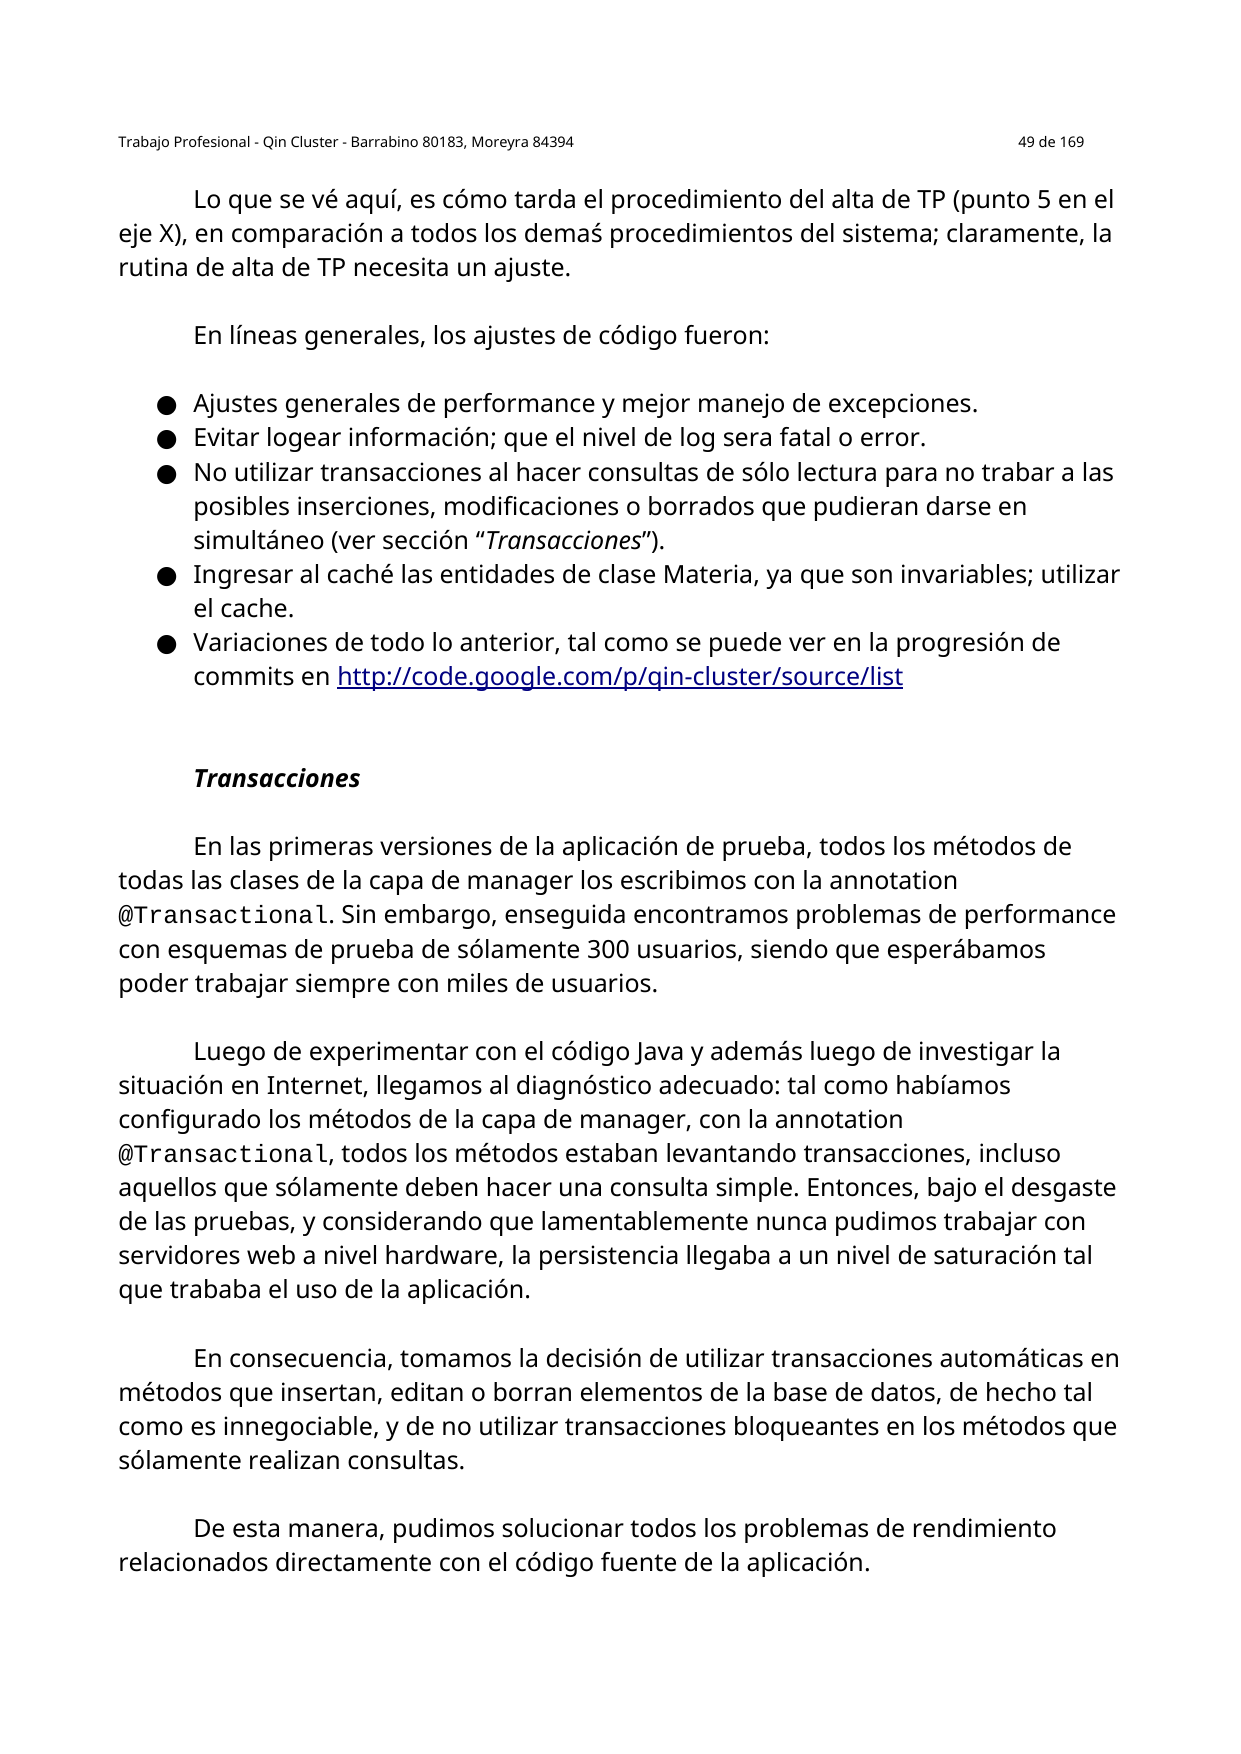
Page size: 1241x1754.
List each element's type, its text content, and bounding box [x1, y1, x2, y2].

list Variaciones de todo lo anterior, tal como se puede ver en la progresión de commits en http://code.google.com/p/qin-cluster/source/list [156, 624, 1122, 693]
list Evitar logear información; que el nivel de log sera fatal o error. [156, 420, 1122, 454]
text Luego de experimentar con el código Java y además luego de investigar la situación en Internet, llegamos al diagnóstico adecuado: tal como habíamos configurado los métodos de la capa de manager, con la annotation @Transactional, todos los métodos estaban levantando transacciones, incluso aquellos que sólamente deben hacer una consulta simple. Entonces, bajo el desgaste de las pruebas, y considerando que lamentablemente nunca pudimos trabajar con servidores web a nivel hardware, la persistencia llegaba a un nivel de saturación tal que trababa el uso de la aplicación. [118, 1033, 1122, 1306]
text Lo que se vé aquí, es cómo tarda el procedimiento del alta de TP (punto 5 en el eje X), en comparación a todos los demaś procedimientos del sistema; claramente, la rutina de alta de TP necesita un ajuste. [118, 182, 1122, 284]
text En las primeras versiones de la aplicación de prueba, todos los métodos de todas las clases de la capa de manager los escribimos con la annotation @Transactional. Sin embargo, enseguida encontramos problemas de performance con esquemas de prueba de sólamente 300 usuarios, siendo que esperábamos poder trabajar siempre con miles de usuarios. [118, 829, 1122, 999]
text De esta manera, pudimos solucionar todos los problemas de rendimiento relacionados directamente con el código fuente de la aplicación. [118, 1511, 1122, 1579]
list Ingresar al caché las entidades de clase Materia, ya que son invariables; utilizar el cache. [156, 556, 1122, 624]
text En líneas generales, los ajustes de código fueron: [118, 318, 1122, 352]
list No utilizar transacciones al hacer consultas de sólo lectura para no trabar a las posibles inserciones, modificaciones o borrados que pudieran darse en simultáneo (ver sección “Transacciones”). [156, 454, 1122, 556]
list Ajustes generales de performance y mejor manejo de excepciones. [156, 386, 1122, 420]
text En consecuencia, tomamos la decisión de utilizar transacciones automáticas en métodos que insertan, editan o borran elementos de la base de datos, de hecho tal como es innegociable, y de no utilizar transacciones bloqueantes en los métodos que sólamente realizan consultas. [118, 1340, 1122, 1476]
text Transacciones [118, 761, 1122, 795]
